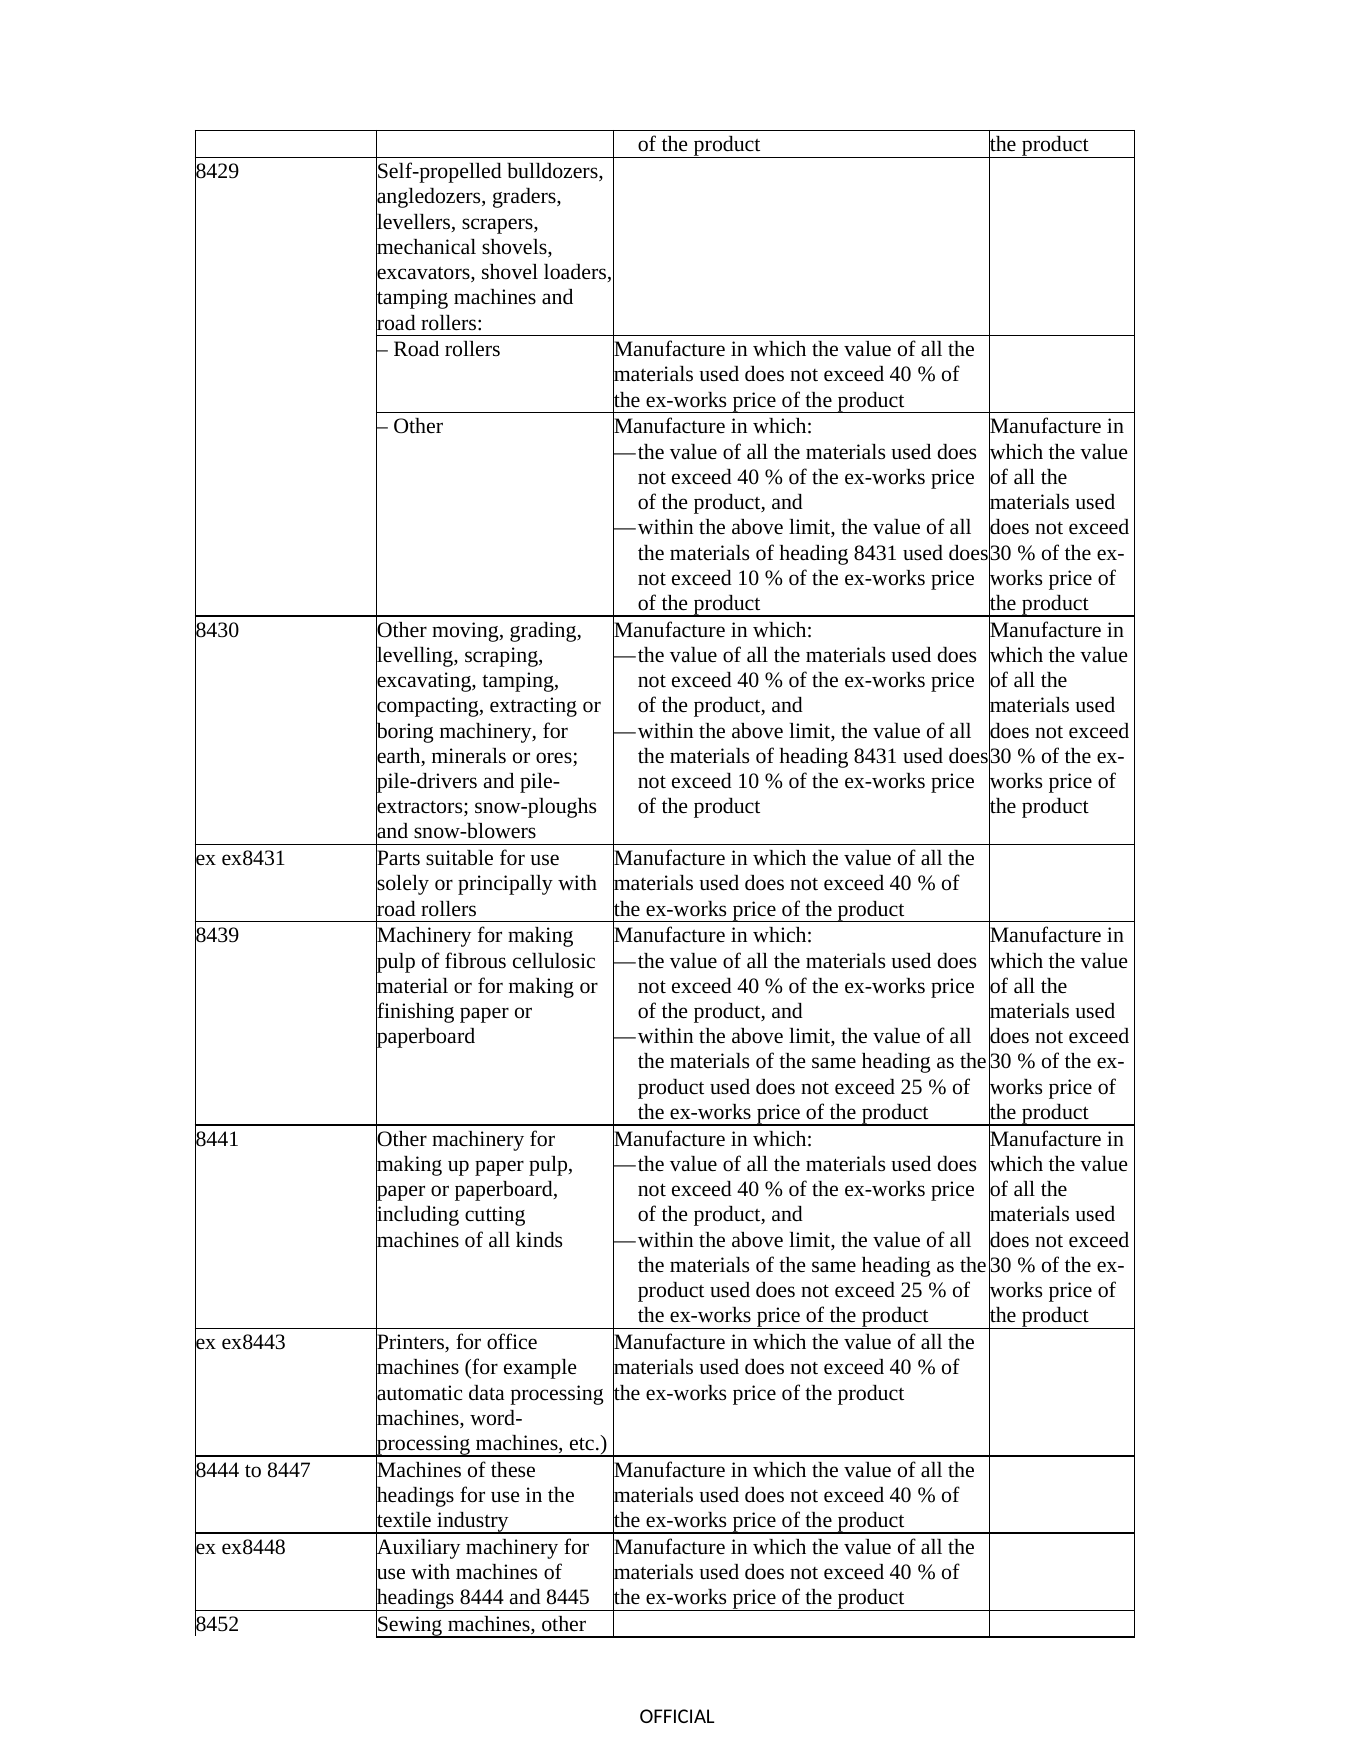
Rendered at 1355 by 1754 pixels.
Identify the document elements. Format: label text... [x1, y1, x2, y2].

table_cell [990, 158, 1134, 335]
table_cell Manufacture in which: [614, 617, 989, 844]
table_header — [614, 1151, 638, 1227]
table_cell – Road rollers [377, 336, 613, 412]
table_cell Manufacture in which: [614, 1126, 989, 1327]
table_header the value of all the materials used does not exceed 40 % of the ex-works price of the product, and [638, 1151, 989, 1227]
table_cell ex ex8443 [196, 1329, 376, 1455]
table_cell Other machinery for making up paper pulp, paper or paperboard, including cutting machines of all kinds [377, 1126, 613, 1327]
table_cell 8439 [196, 922, 376, 1124]
table_cell [990, 1457, 1134, 1532]
table_cell [990, 1534, 1134, 1609]
table_header of the product [638, 131, 989, 157]
table_header — [614, 718, 638, 818]
table_cell Manufacture in which the value of all the materials used does not exceed 40 % of the ex-works price of the product [614, 336, 989, 412]
table_cell 8444 to 8447 [196, 1457, 376, 1532]
table_cell Manufacture in which: [614, 922, 989, 1124]
table_cell 8430 [196, 617, 376, 844]
table_cell the product [990, 131, 1134, 157]
table_cell [614, 131, 989, 157]
table_cell Self-propelled bulldozers, angledozers, graders, levellers, scrapers, mechanical shovels, excavators, shovel loaders, tamping machines and road rollers: [377, 158, 613, 335]
table_cell ex ex8431 [196, 845, 376, 921]
table_header within the above limit, the value of all the materials of heading 8431 used does not exceed 10 % of the ex-works price of the product [638, 514, 989, 615]
table_cell [990, 336, 1134, 412]
table_cell 8441 [196, 1126, 376, 1327]
table_header [614, 131, 638, 157]
table_cell Manufacture in which the value of all the materials used does not exceed 30 % of the ex-works price of the product [990, 617, 1134, 844]
table_cell Sewing machines, other [377, 1611, 613, 1636]
table_cell Auxiliary machinery for use with machines of headings 8444 and 8445 [377, 1534, 613, 1609]
table_cell 8452 [196, 1611, 376, 1636]
table_cell Manufacture in which the value of all the materials used does not exceed 30 % of the ex-works price of the product [990, 1126, 1134, 1327]
table_header — [614, 1227, 638, 1327]
table_header the value of all the materials used does not exceed 40 % of the ex-works price of the product, and [638, 642, 989, 718]
table_cell Manufacture in which the value of all the materials used does not exceed 30 % of the ex-works price of the product [990, 922, 1134, 1124]
table_header the value of all the materials used does not exceed 40 % of the ex-works price of the product, and [638, 439, 989, 514]
table_header — [614, 948, 638, 1023]
table_cell ex ex8448 [196, 1534, 376, 1609]
table_header — [614, 514, 638, 615]
table_cell Manufacture in which the value of all the materials used does not exceed 40 % of the ex-works price of the product [614, 1534, 989, 1609]
table_cell Other moving, grading, levelling, scraping, excavating, tamping, compacting, extracting or boring machinery, for earth, minerals or ores; pile-drivers and pile-extractors; snow-ploughs and snow-blowers [377, 617, 613, 844]
table_header — [614, 1023, 638, 1124]
table_cell [377, 131, 613, 157]
table_header — [614, 439, 638, 514]
table_cell Manufacture in which the value of all the materials used does not exceed 40 % of the ex-works price of the product [614, 845, 989, 921]
table_header within the above limit, the value of all the materials of the same heading as the product used does not exceed 25 % of the ex-works price of the product [638, 1227, 989, 1327]
table_header within the above limit, the value of all the materials of heading 8431 used does not exceed 10 % of the ex-works price of the product [638, 718, 989, 818]
table_cell Printers, for office machines (for example automatic data processing machines, word-processing machines, etc.) [377, 1329, 613, 1455]
table_cell [990, 1611, 1134, 1636]
table_cell [614, 158, 989, 335]
table_cell Manufacture in which: [614, 413, 989, 615]
table_cell Manufacture in which the value of all the materials used does not exceed 40 % of the ex-works price of the product [614, 1329, 989, 1455]
table_cell [196, 131, 376, 157]
table_header — [614, 642, 638, 718]
table_header the value of all the materials used does not exceed 40 % of the ex-works price of the product, and [638, 948, 989, 1023]
table_cell [614, 1611, 989, 1636]
table_cell – Other [377, 413, 613, 615]
table_cell [990, 1329, 1134, 1455]
table_cell [990, 845, 1134, 921]
table_cell Machinery for making pulp of fibrous cellulosic material or for making or finishing paper or paperboard [377, 922, 613, 1124]
table_cell Parts suitable for use solely or principally with road rollers [377, 845, 613, 921]
table_header within the above limit, the value of all the materials of the same heading as the product used does not exceed 25 % of the ex-works price of the product [638, 1023, 989, 1124]
table_cell Machines of these headings for use in the textile industry [377, 1457, 613, 1532]
table_cell Manufacture in which the value of all the materials used does not exceed 30 % of the ex-works price of the product [990, 413, 1134, 615]
table_cell 8429 [196, 158, 376, 615]
table_cell Manufacture in which the value of all the materials used does not exceed 40 % of the ex-works price of the product [614, 1457, 989, 1532]
